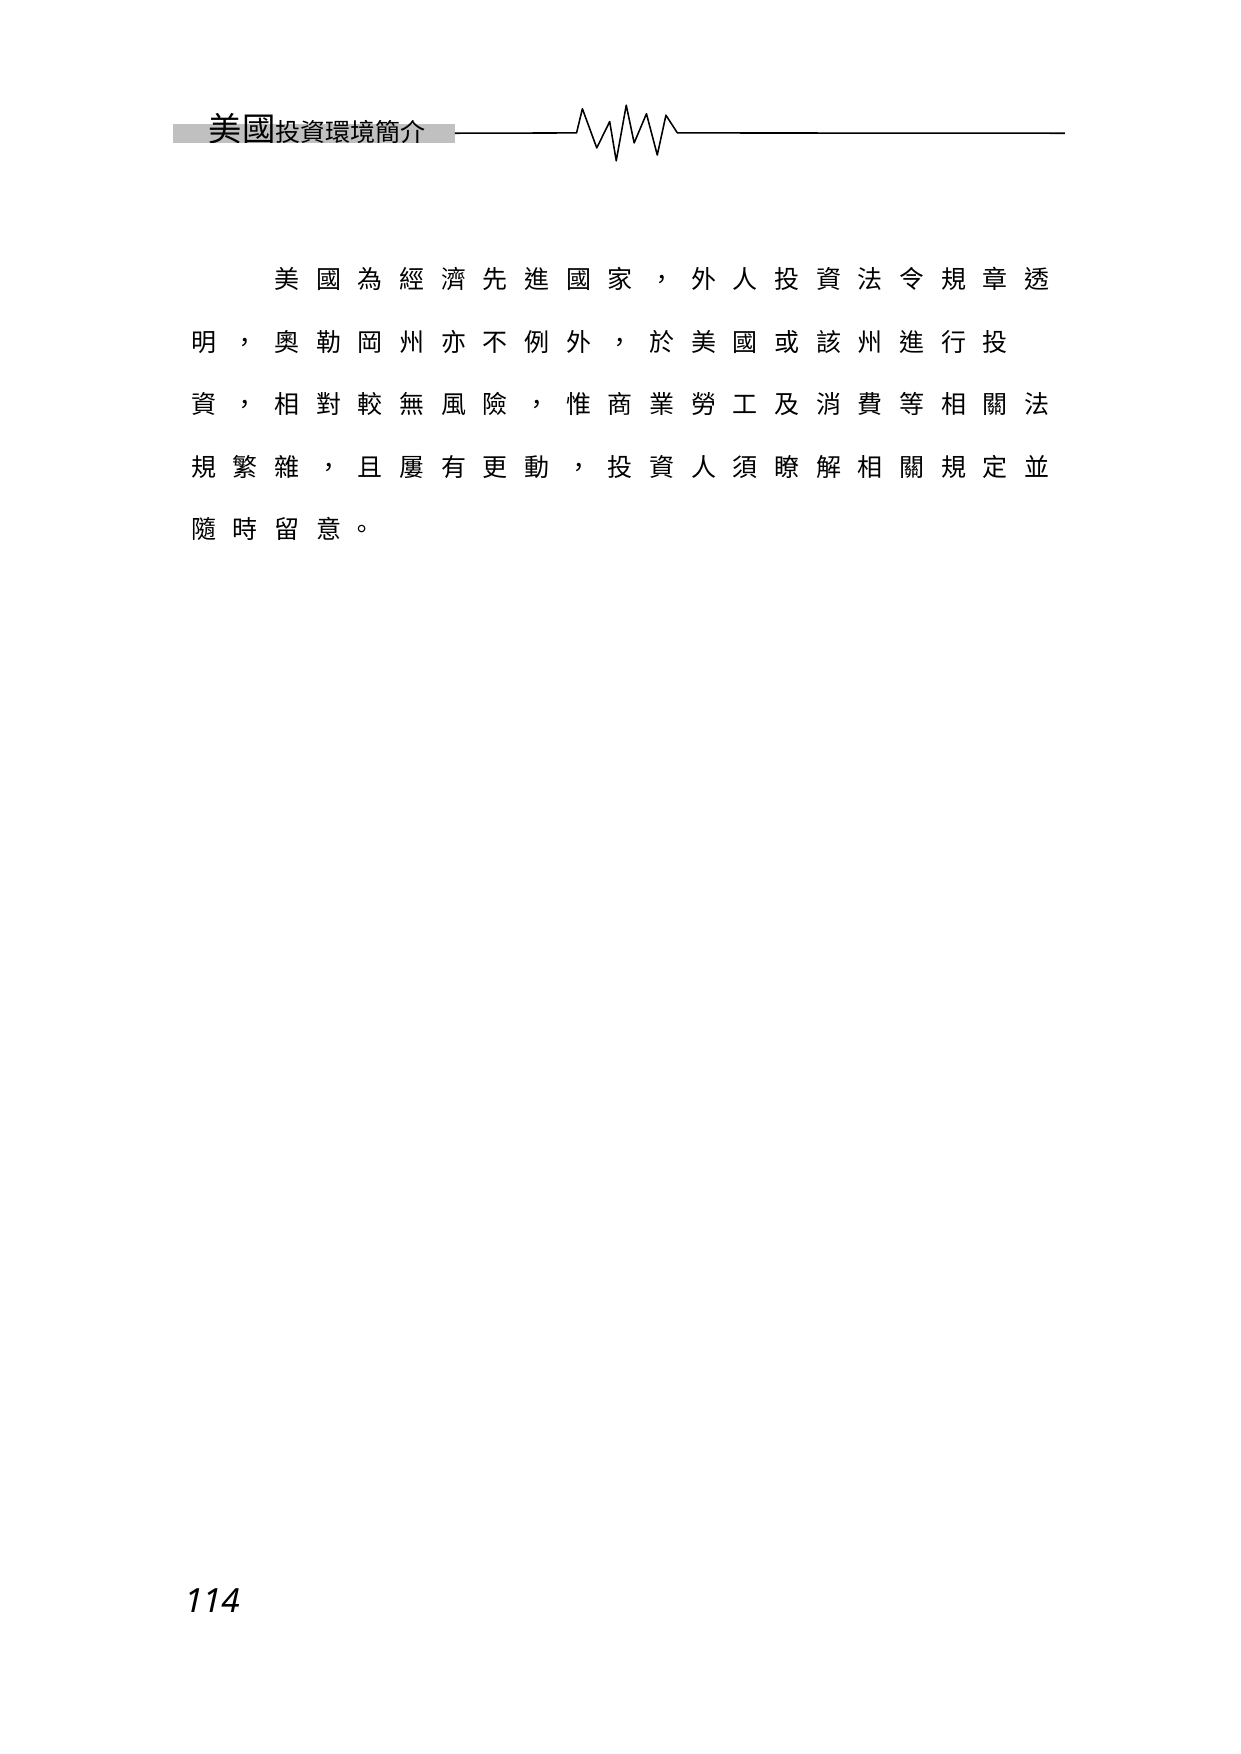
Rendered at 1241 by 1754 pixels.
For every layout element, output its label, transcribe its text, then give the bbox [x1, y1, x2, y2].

text 美國為經濟先進國家，外人投資法令規章透明，奧勒岡州亦不例外，於美國或該州進行投資，相對較無風險，惟商業勞工及消費等相關法規繁雜，且屢有更動，投資人須瞭解相關規定並隨時留意。 [183, 236, 1058, 549]
